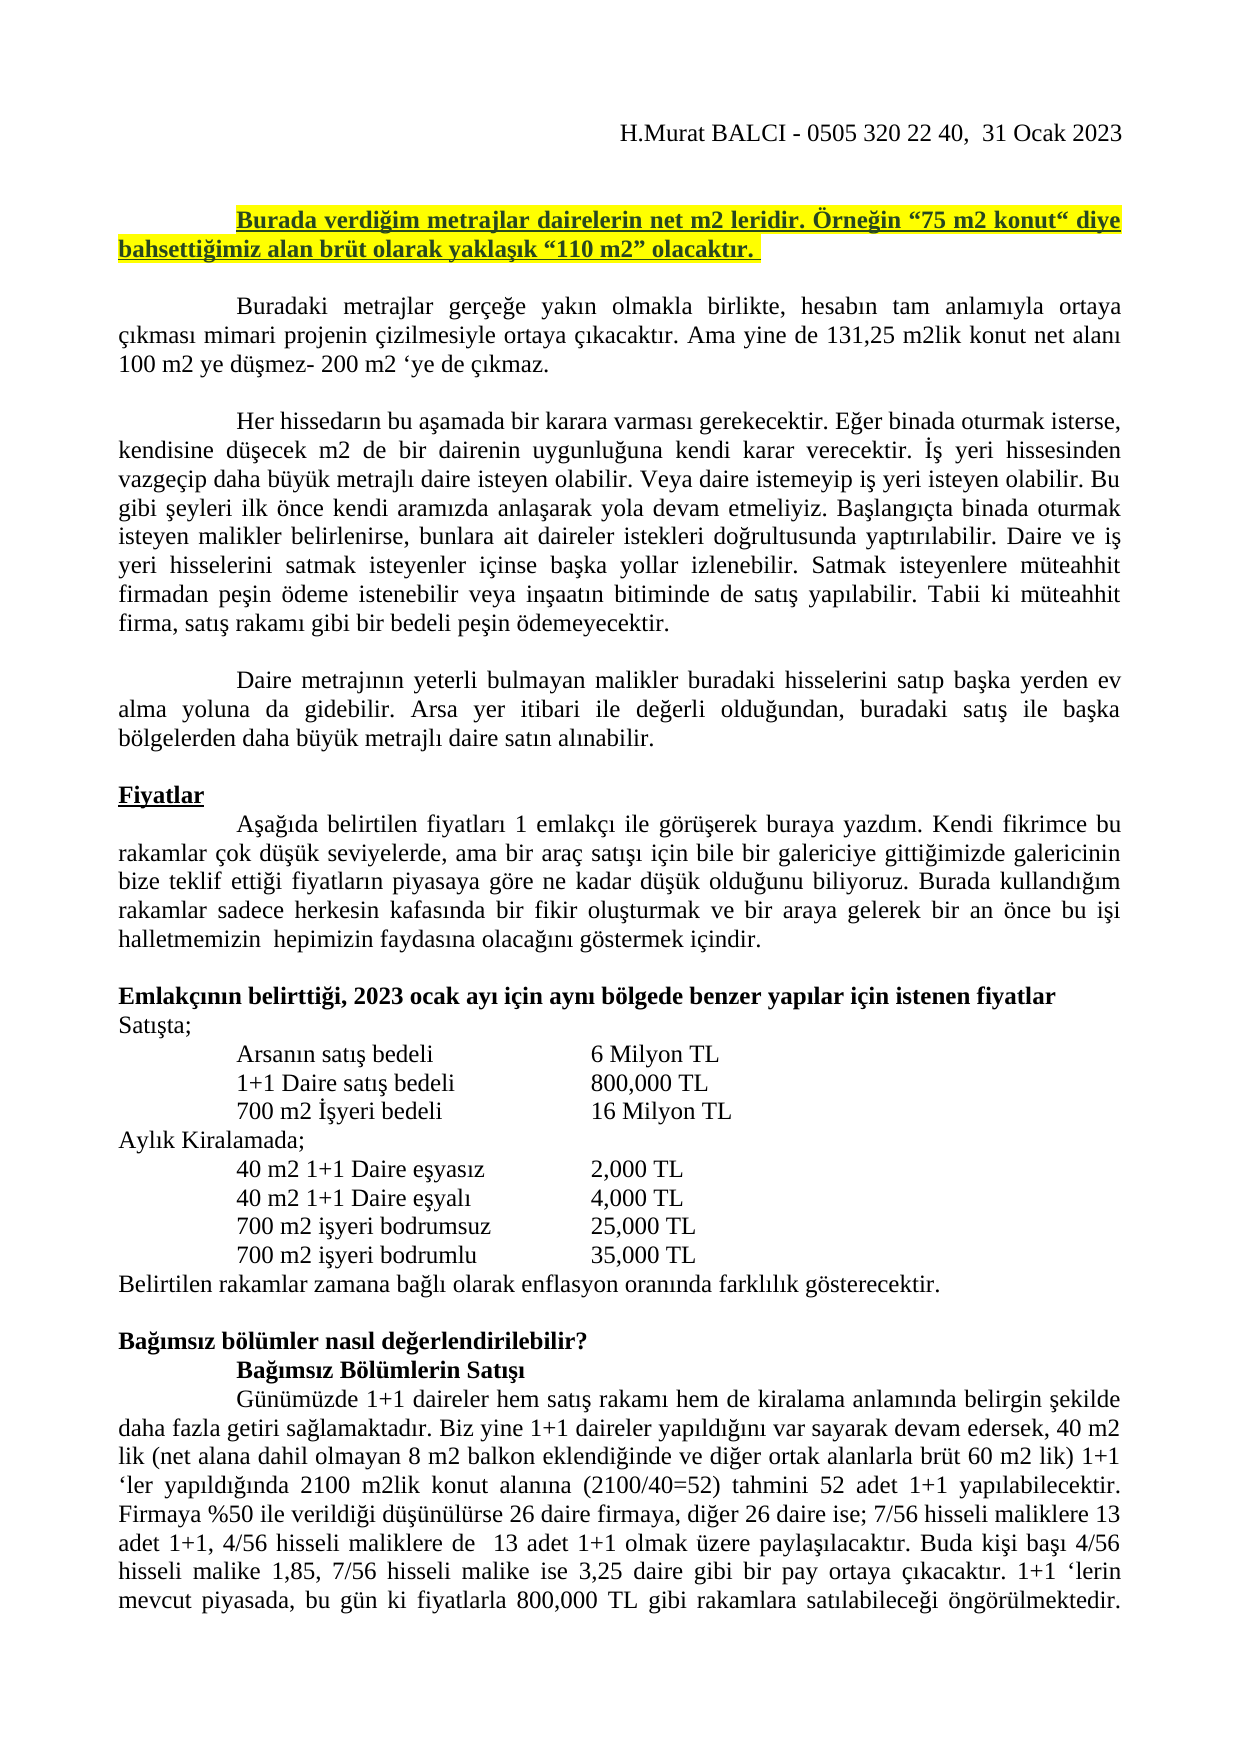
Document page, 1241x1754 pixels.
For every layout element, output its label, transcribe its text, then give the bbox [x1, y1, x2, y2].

text Aşağıda belirtilen fiyatları 1 emlakçı ile görüşerek buraya yazdım. Kendi fikrimce bu rakamlar çok düşük seviyelerde, ama bir araç satışı için bile bir galericiye gittiğimizde galericinin bize teklif ettiği fiyatların piyasaya göre ne kadar düşük olduğunu biliyoruz. Burada kullandığım rakamlar sadece herkesin kafasında bir fikir oluşturmak ve bir araya gelerek bir an önce bu işi halletmemizin hepimizin faydasına olacağını göstermek içindir. [118, 809, 1122, 953]
text 40 m2 1+1 Daire eşyalı 4,000 TL [118, 1183, 1122, 1211]
text Bağımsız bölümler nasıl değerlendirilebilir? [118, 1326, 1122, 1355]
text Bağımsız Bölümlerin Satışı [118, 1355, 1122, 1384]
text Belirtilen rakamlar zamana bağlı olarak enflasyon oranında farklılık gösterecektir. [118, 1269, 1122, 1298]
text Her hissedarın bu aşamada bir karara varması gerekecektir. Eğer binada oturmak isterse, kendisine düşecek m2 de bir dairenin uygunluğuna kendi karar verecektir. İş yeri hissesinden vazgeçip daha büyük metrajlı daire isteyen olabilir. Veya daire istemeyip iş yeri isteyen olabilir. Bu gibi şeyleri ilk önce kendi aramızda anlaşarak yola devam etmeliyiz. Başlangıçta binada oturmak isteyen malikler belirlenirse, bunlara ait daireler istekleri doğrultusunda yaptırılabilir. Daire ve iş yeri hisselerini satmak isteyenler içinse başka yollar izlenebilir. Satmak isteyenlere müteahhit firmadan peşin ödeme istenebilir veya inşaatın bitiminde de satış yapılabilir. Tabii ki müteahhit firma, satış rakamı gibi bir bedeli peşin ödemeyecektir. [118, 406, 1122, 636]
text Satışta; [118, 1010, 1122, 1039]
text 700 m2 işyeri bodrumsuz 25,000 TL [118, 1211, 1122, 1240]
text Burada verdiğim metrajlar dairelerin net m2 leridir. Örneğin “75 m2 konut“ diye bahsettiğimiz alan brüt olarak yaklaşık “110 m2” olacaktır. [118, 205, 1122, 263]
text 700 m2 işyeri bodrumlu 35,000 TL [118, 1240, 1122, 1269]
text 700 m2 İşyeri bedeli 16 Milyon TL [118, 1096, 1122, 1125]
text Arsanın satış bedeli 6 Milyon TL [118, 1039, 1122, 1068]
text 1+1 Daire satış bedeli 800,000 TL [118, 1068, 1122, 1096]
text Daire metrajının yeterli bulmayan malikler buradaki hisselerini satıp başka yerden ev alma yoluna da gidebilir. Arsa yer itibari ile değerli olduğundan, buradaki satış ile başka bölgelerden daha büyük metrajlı daire satın alınabilir. [118, 665, 1122, 751]
text Emlakçının belirttiği, 2023 ocak ayı için aynı bölgede benzer yapılar için istenen fiyatlar [118, 981, 1122, 1010]
text Günümüzde 1+1 daireler hem satış rakamı hem de kiralama anlamında belirgin şekilde daha fazla getiri sağlamaktadır. Biz yine 1+1 daireler yapıldığını var sayarak devam edersek, 40 m2 lik (net alana dahil olmayan 8 m2 balkon eklendiğinde ve diğer ortak alanlarla brüt 60 m2 lik) 1+1 ‘ler yapıldığında 2100 m2lik konut alanına (2100/40=52) tahmini 52 adet 1+1 yapılabilecektir. Firmaya %50 ile verildiği düşünülürse 26 daire firmaya, diğer 26 daire ise; 7/56 hisseli maliklere 13 adet 1+1, 4/56 hisseli maliklere de 13 adet 1+1 olmak üzere paylaşılacaktır. Buda kişi başı 4/56 hisseli malike 1,85, 7/56 hisseli malike ise 3,25 daire gibi bir pay ortaya çıkacaktır. 1+1 ‘lerin mevcut piyasada, bu gün ki fiyatlarla 800,000 TL gibi rakamlara satılabileceği öngörülmektedir. [118, 1384, 1122, 1614]
text Buradaki metrajlar gerçeğe yakın olmakla birlikte, hesabın tam anlamıyla ortaya çıkması mimari projenin çizilmesiyle ortaya çıkacaktır. Ama yine de 131,25 m2lik konut net alanı 100 m2 ye düşmez- 200 m2 ‘ye de çıkmaz. [118, 291, 1122, 378]
text Aylık Kiralamada; [118, 1125, 1122, 1154]
text Fiyatlar [118, 780, 1122, 809]
text 40 m2 1+1 Daire eşyasız 2,000 TL [118, 1154, 1122, 1183]
